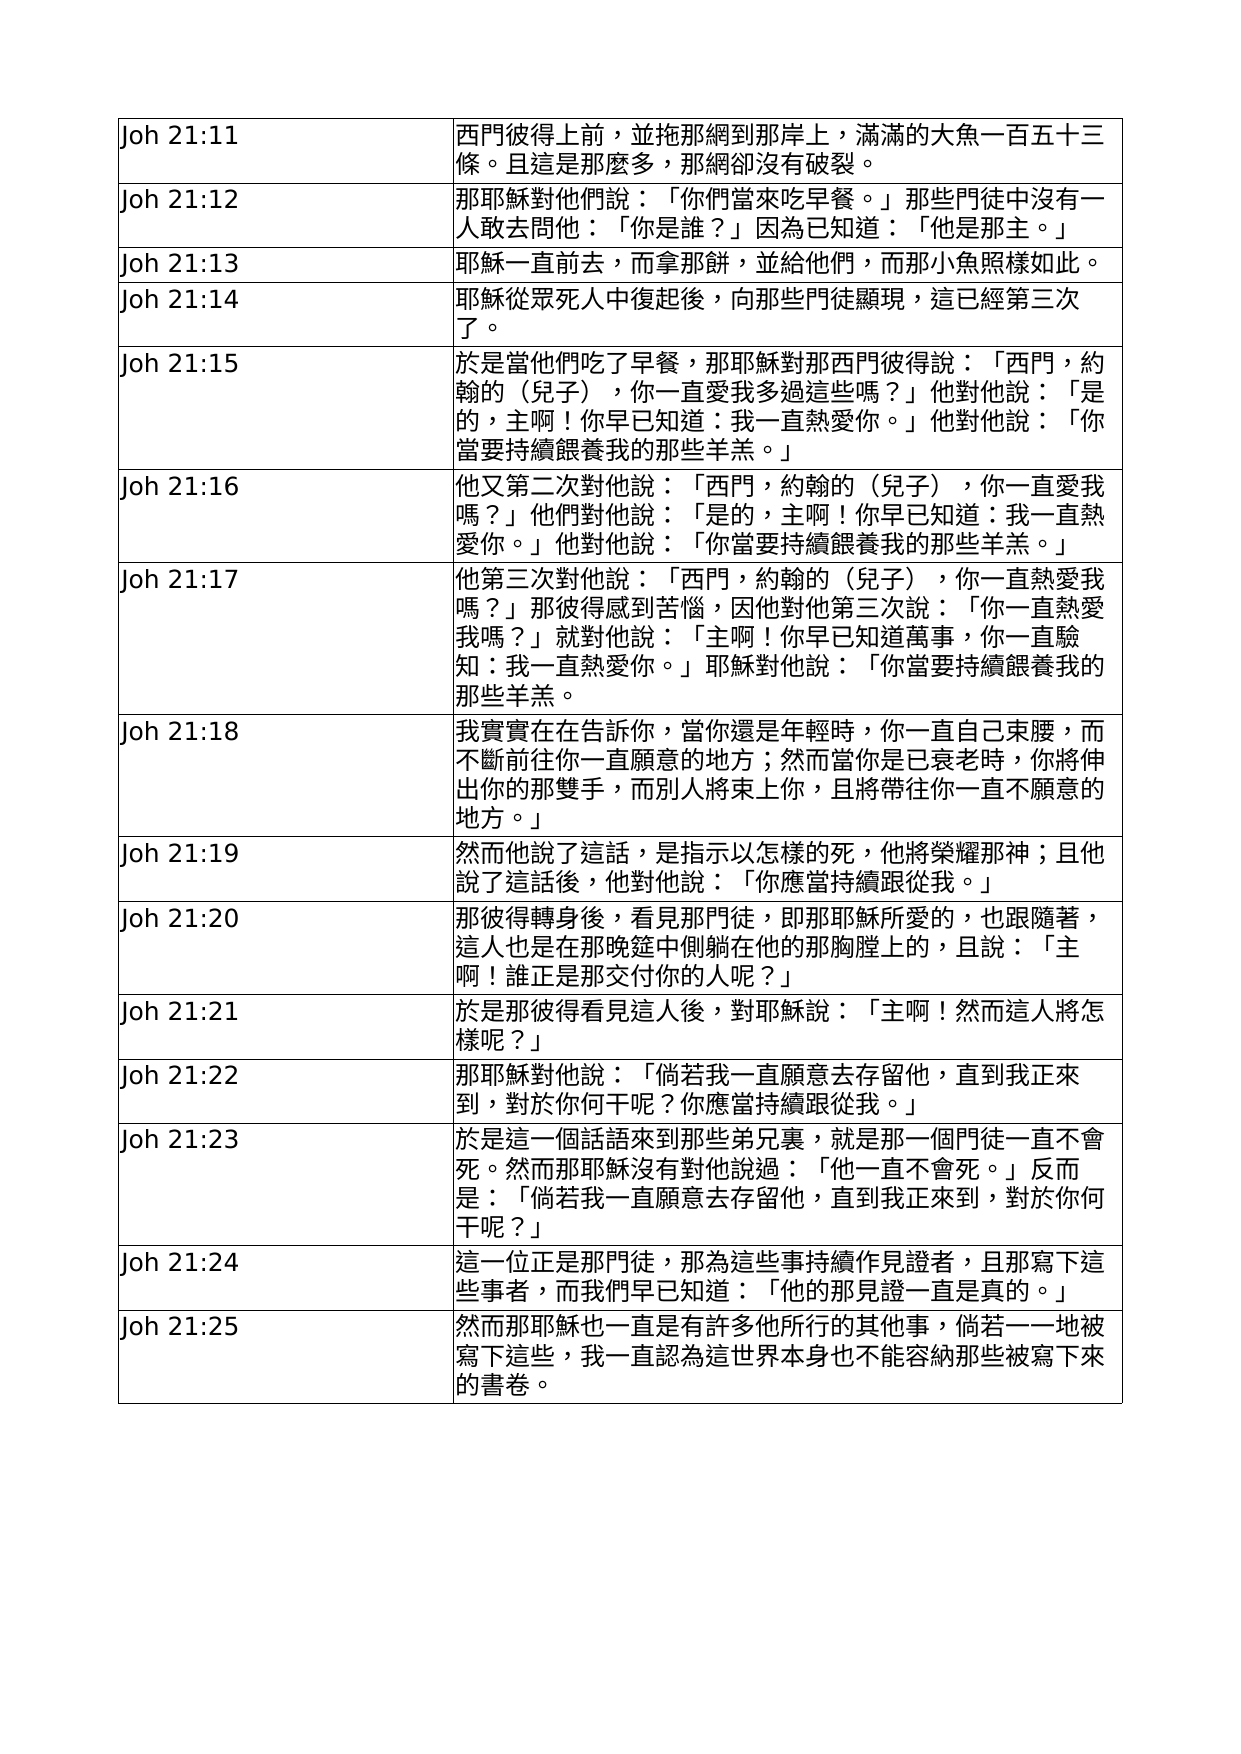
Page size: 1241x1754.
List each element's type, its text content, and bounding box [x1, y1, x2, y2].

table_cell 他第三次對他說：「西門，約翰的（兒子），你一直熱愛我嗎？」那彼得感到苦惱，因他對他第三次說：「你一直熱愛我嗎？」就對他說：「主啊！你早已知道萬事，你一直驗知：我一直熱愛你。」耶穌對他說：「你當要持續餵養我的那些羊羔。 [454, 563, 1122, 714]
table_cell 那耶穌對他說：「倘若我一直願意去存留他，直到我正來到，對於你何干呢？你應當持續跟從我。」 [454, 1060, 1122, 1123]
table_cell Joh 21:11 [119, 119, 453, 182]
table_cell 於是那彼得看見這人後，對耶穌說：「主啊！然而這人將怎樣呢？」 [454, 995, 1122, 1058]
table_cell Joh 21:23 [119, 1124, 453, 1245]
table_cell Joh 21:25 [119, 1311, 453, 1403]
table_cell Joh 21:14 [119, 283, 453, 346]
table_cell 於是這一個話語來到那些弟兄裏，就是那一個門徒一直不會死。然而那耶穌沒有對他說過：「他一直不會死。」反而是：「倘若我一直願意去存留他，直到我正來到，對於你何干呢？」 [454, 1124, 1122, 1245]
table_cell Joh 21:21 [119, 995, 453, 1058]
table_cell 我實實在在告訴你，當你還是年輕時，你一直自己束腰，而不斷前往你一直願意的地方；然而當你是已衰老時，你將伸出你的那雙手，而別人將束上你，且將帶往你一直不願意的地方。」 [454, 715, 1122, 836]
table_cell Joh 21:17 [119, 563, 453, 714]
table_cell Joh 21:19 [119, 837, 453, 901]
table_cell 西門彼得上前，並拖那網到那岸上，滿滿的大魚一百五十三條。且這是那麼多，那網卻沒有破裂。 [454, 119, 1122, 182]
table_cell 耶穌一直前去，而拿那餅，並給他們，而那小魚照樣如此。 [454, 248, 1122, 282]
table_cell Joh 21:16 [119, 470, 453, 562]
table_cell 於是當他們吃了早餐，那耶穌對那西門彼得說：「西門，約翰的（兒子），你一直愛我多過這些嗎？」他對他說：「是的，主啊！你早已知道：我一直熱愛你。」他對他說：「你當要持續餵養我的那些羊羔。」 [454, 347, 1122, 469]
table_cell 這一位正是那門徒，那為這些事持續作見證者，且那寫下這些事者，而我們早已知道：「他的那見證一直是真的。」 [454, 1246, 1122, 1309]
table_cell 耶穌從眾死人中復起後，向那些門徒顯現，這已經第三次了。 [454, 283, 1122, 346]
table_cell Joh 21:18 [119, 715, 453, 836]
table_cell Joh 21:20 [119, 902, 453, 994]
table_cell 那彼得轉身後，看見那門徒，即那耶穌所愛的，也跟隨著，這人也是在那晚筵中側躺在他的那胸膛上的，且說：「主啊！誰正是那交付你的人呢？」 [454, 902, 1122, 994]
table_cell Joh 21:13 [119, 248, 453, 282]
table_cell 然而他說了這話，是指示以怎樣的死，他將榮耀那神；且他說了這話後，他對他說：「你應當持續跟從我。」 [454, 837, 1122, 901]
table_cell Joh 21:24 [119, 1246, 453, 1309]
table_cell 那耶穌對他們說：「你們當來吃早餐。」那些門徒中沒有一人敢去問他：「你是誰？」因為已知道：「他是那主。」 [454, 184, 1122, 247]
table_cell Joh 21:22 [119, 1060, 453, 1123]
table_cell Joh 21:12 [119, 184, 453, 247]
table_cell 他又第二次對他說：「西門，約翰的（兒子），你一直愛我嗎？」他們對他說：「是的，主啊！你早已知道：我一直熱愛你。」他對他說：「你當要持續餵養我的那些羊羔。」 [454, 470, 1122, 562]
table_cell 然而那耶穌也一直是有許多他所行的其他事，倘若一一地被寫下這些，我一直認為這世界本身也不能容納那些被寫下來的書卷。 [454, 1311, 1122, 1403]
table_cell Joh 21:15 [119, 347, 453, 469]
